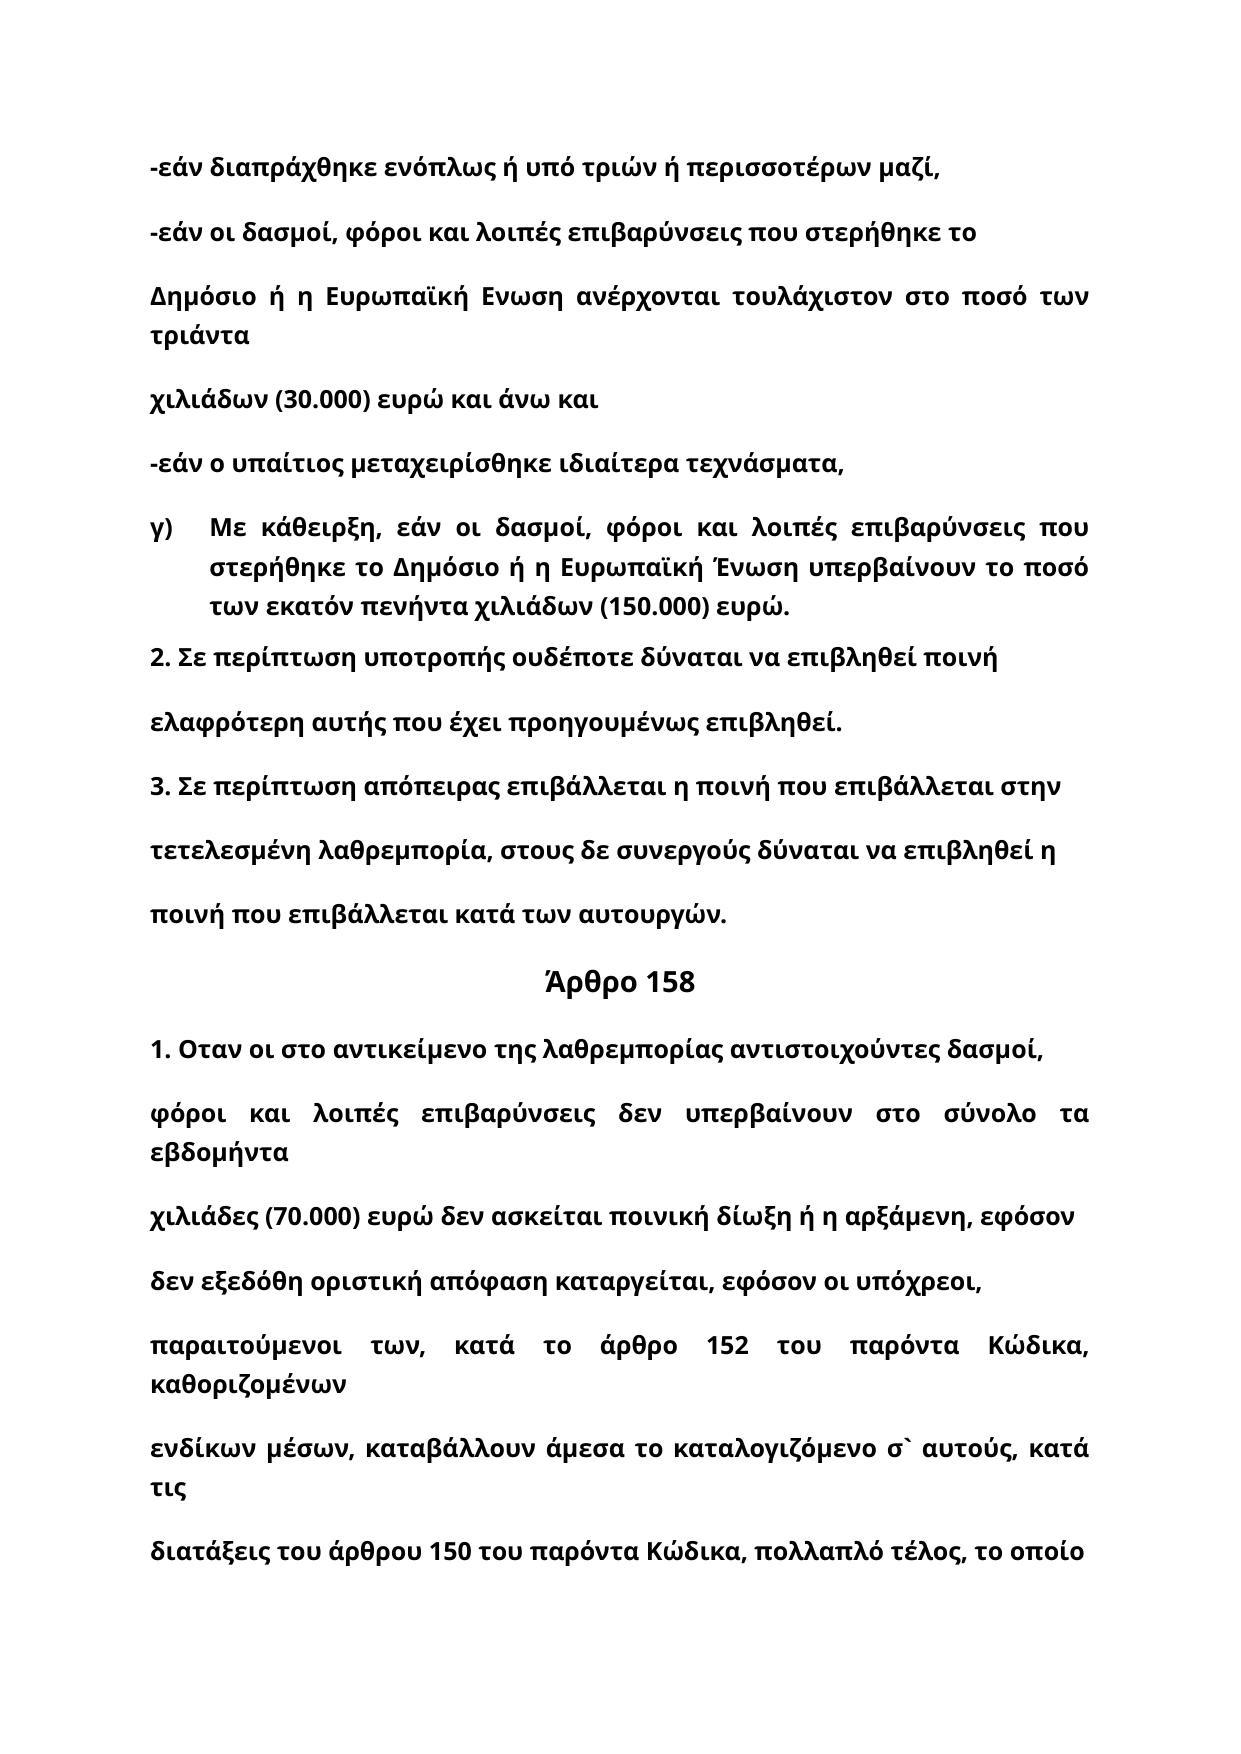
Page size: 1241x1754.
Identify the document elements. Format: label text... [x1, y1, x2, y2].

text -εάν διαπράχθηκε ενόπλως ή υπό τριών ή περισσοτέρων μαζί, [150, 150, 1090, 184]
text δεν εξεδόθη οριστική απόφαση καταργείται, εφόσον οι υπόχρεοι, [150, 1263, 1090, 1297]
text Δημόσιο ή η Ευρωπαϊκή Ενωση ανέρχονται τουλάχιστον στο ποσό των τριάντα [150, 278, 1090, 352]
text ποινή που επιβάλλεται κατά των αυτουργών. [150, 897, 1090, 931]
list γ) Με κάθειρξη, εάν οι δασμοί, φόροι και λοιπές επιβαρύνσεις που στερήθηκε το Δημόσιο ή η Ευρωπαϊκή Ένωση υπερβαίνουν το ποσό των εκατόν πενήντα χιλιάδων (150.000) ευρώ. [150, 510, 1090, 622]
text 1. Οταν οι στο αντικείμενο της λαθρεμπορίας αντιστοιχούντες δασμοί, [150, 1031, 1090, 1066]
text χιλιάδων (30.000) ευρώ και άνω και [150, 382, 1090, 416]
subtitle Άρθρο 158 [150, 961, 1090, 1001]
text -εάν ο υπαίτιος μεταχειρίσθηκε ιδιαίτερα τεχνάσματα, [150, 446, 1090, 480]
text χιλιάδες (70.000) ευρώ δεν ασκείται ποινική δίωξη ή η αρξάμενη, εφόσον [150, 1199, 1090, 1233]
text 3. Σε περίπτωση απόπειρας επιβάλλεται η ποινή που επιβάλλεται στην [150, 768, 1090, 802]
text -εάν οι δασμοί, φόροι και λοιπές επιβαρύνσεις που στερήθηκε το [150, 214, 1090, 248]
text διατάξεις του άρθρου 150 του παρόντα Κώδικα, πολλαπλό τέλος, το οποίο [150, 1534, 1090, 1568]
text φόροι και λοιπές επιβαρύνσεις δεν υπερβαίνουν στο σύνολο τα εβδομήντα [150, 1096, 1090, 1169]
text ελαφρότερη αυτής που έχει προηγουμένως επιβληθεί. [150, 704, 1090, 738]
text 2. Σε περίπτωση υποτροπής ουδέποτε δύναται να επιβληθεί ποινή [150, 640, 1090, 674]
text τετελεσμένη λαθρεμπορία, στους δε συνεργούς δύναται να επιβληθεί η [150, 832, 1090, 867]
text ενδίκων μέσων, καταβάλλουν άμεσα το καταλογιζόμενο σ` αυτούς, κατά τις [150, 1431, 1090, 1504]
text παραιτούμενοι των, κατά το άρθρο 152 του παρόντα Κώδικα, καθοριζομένων [150, 1327, 1090, 1401]
